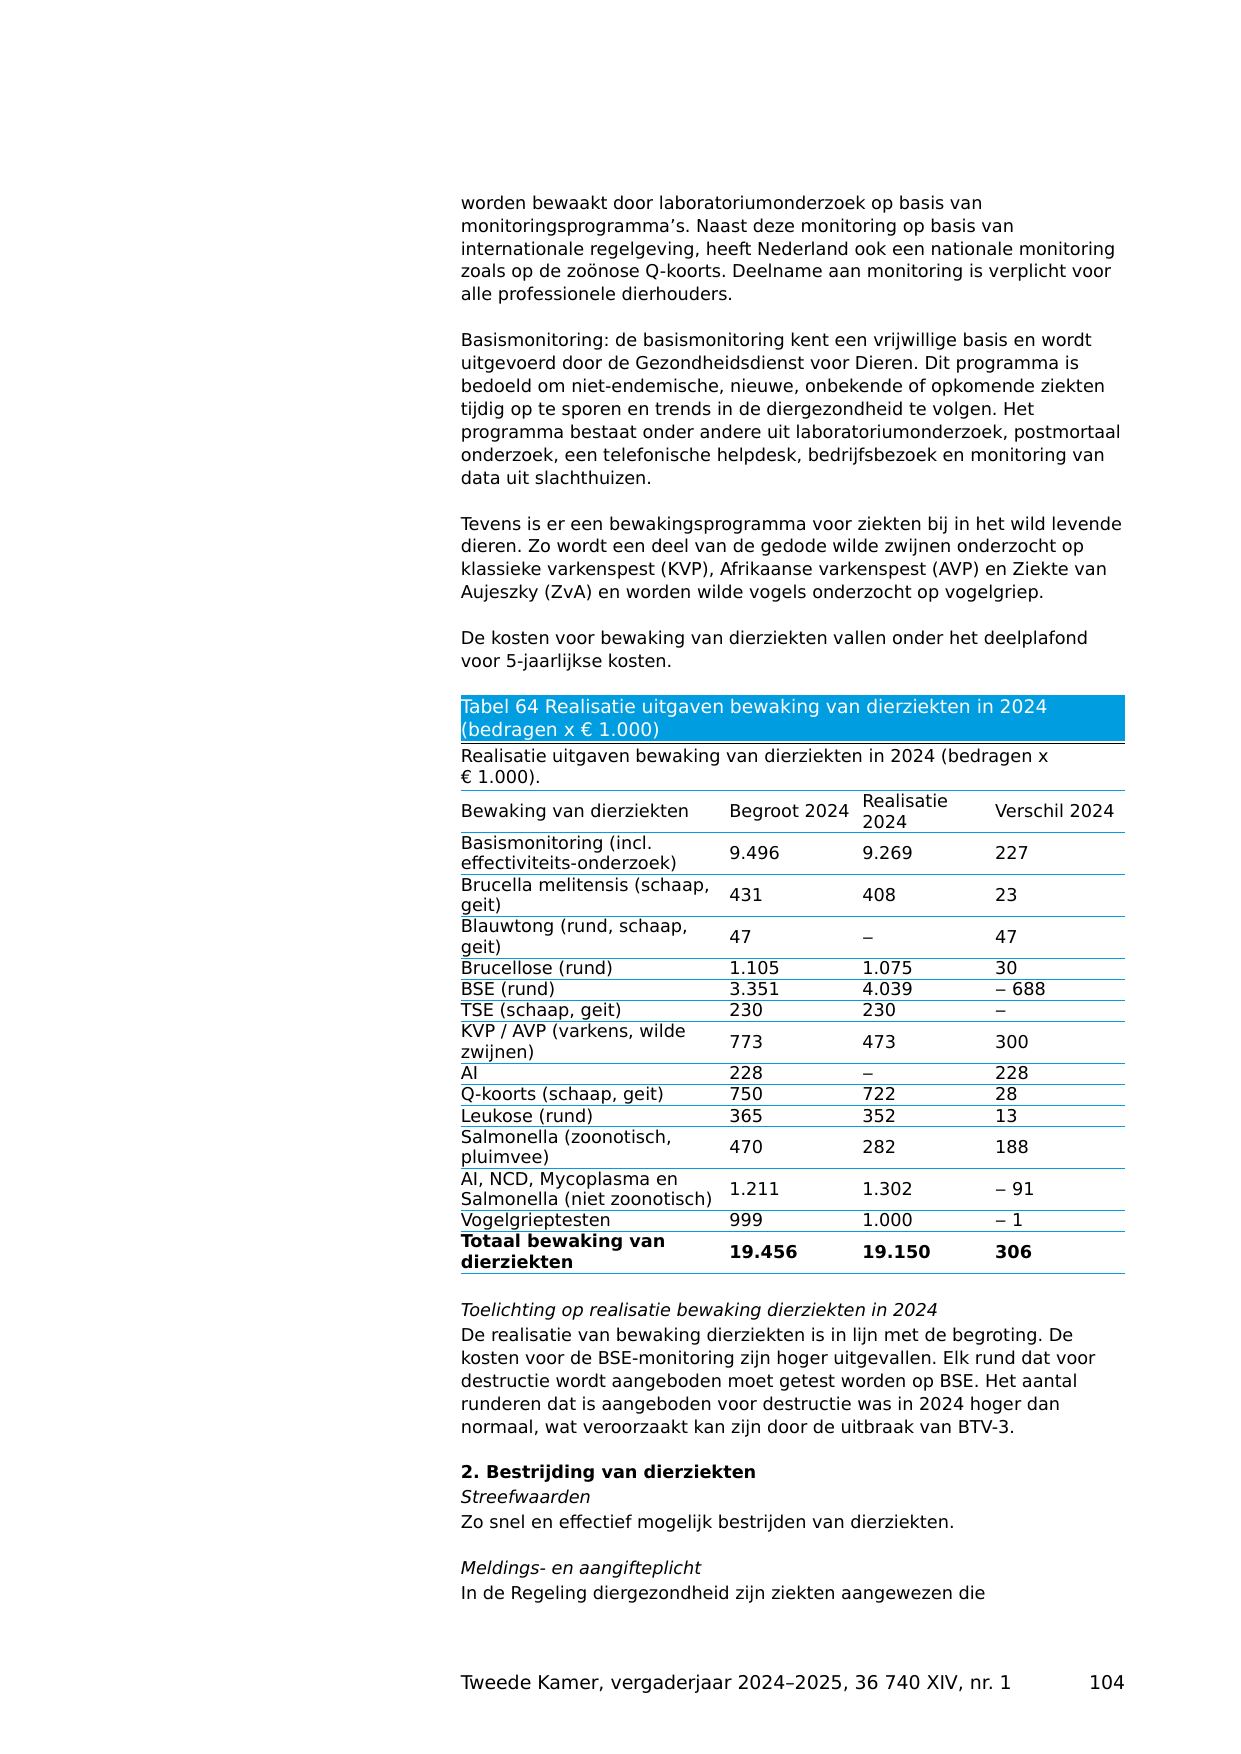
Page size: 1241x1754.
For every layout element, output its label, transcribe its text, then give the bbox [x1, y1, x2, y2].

table_cell TSE (schaap, geit) [461, 1001, 726, 1021]
table_cell Brucella melitensis (schaap, geit) [461, 875, 726, 916]
table_cell 352 [859, 1106, 992, 1126]
table_cell Basismonitoring (incl. effectiviteits-onderzoek) [461, 833, 726, 874]
text Streefwaarden [461, 1486, 1125, 1508]
table_cell ‒ [859, 917, 992, 957]
table_cell 722 [859, 1085, 992, 1105]
table_cell 365 [726, 1106, 859, 1126]
table_cell AI [461, 1064, 726, 1084]
table_cell 230 [859, 1001, 992, 1021]
text 2. Bestrijding van dierziekten [461, 1461, 1125, 1483]
table_cell Brucellose (rund) [461, 959, 726, 979]
table_cell Bewaking van dierziekten [461, 791, 726, 832]
table_cell 28 [992, 1085, 1125, 1105]
table_cell 431 [726, 875, 859, 916]
table_cell 750 [726, 1085, 859, 1105]
table_cell 408 [859, 875, 992, 916]
table_cell 47 [726, 917, 859, 957]
table_cell 473 [859, 1022, 992, 1063]
table_cell 30 [992, 959, 1125, 979]
table_cell Vogelgrieptesten [461, 1211, 726, 1231]
table_cell 228 [992, 1064, 1125, 1084]
table_cell 47 [992, 917, 1125, 957]
table_cell 3.351 [726, 980, 859, 1000]
table_cell Blauwtong (rund, schaap, geit) [461, 917, 726, 957]
table_cell ‒ 91 [992, 1169, 1125, 1210]
table_cell Verschil 2024 [992, 791, 1125, 832]
table_cell Leukose (rund) [461, 1106, 726, 1126]
table_cell ‒ 1 [992, 1211, 1125, 1231]
table_cell 4.039 [859, 980, 992, 1000]
table_cell 1.000 [859, 1211, 992, 1231]
table_cell 306 [992, 1232, 1125, 1273]
table_cell 300 [992, 1022, 1125, 1063]
table_cell 470 [726, 1127, 859, 1168]
table_cell Salmonella (zoonotisch, pluimvee) [461, 1127, 726, 1168]
text worden bewaakt door laboratoriumonderzoek op basis van monitoringsprogramma’s. Naast deze monitoring op basis van internationale regelgeving, heeft Nederland ook een nationale monitoring zoals op de zoönose Q-koorts. Deelname aan monitoring is verplicht voor alle professionele dierhouders. [461, 191, 1125, 305]
table_cell BSE (rund) [461, 980, 726, 1000]
table_cell 1.075 [859, 959, 992, 979]
text Toelichting op realisatie bewaking dierziekten in 2024 [461, 1298, 1125, 1321]
table_cell Realisatie uitgaven bewaking van dierziekten in 2024 (bedragen x € 1.000). [461, 744, 1125, 790]
text Basismonitoring: de basismonitoring kent een vrijwillige basis en wordt uitgevoerd door de Gezondheidsdienst voor Dieren. Dit programma is bedoeld om niet-endemische, nieuwe, onbekende of opkomende ziekten tijdig op te sporen en trends in de diergezondheid te volgen. Het programma bestaat onder andere uit laboratoriumonderzoek, postmortaal onderzoek, een telefonische helpdesk, bedrijfsbezoek en monitoring van data uit slachthuizen. [461, 328, 1125, 489]
table_cell ‒ [859, 1064, 992, 1084]
table_cell KVP / AVP (varkens, wilde zwijnen) [461, 1022, 726, 1063]
table_cell 230 [726, 1001, 859, 1021]
table_cell 999 [726, 1211, 859, 1231]
table_cell 188 [992, 1127, 1125, 1168]
table_cell ‒ [992, 1001, 1125, 1021]
text De realisatie van bewaking dierziekten is in lijn met de begroting. De kosten voor de BSE-monitoring zijn hoger uitgevallen. Elk rund dat voor destructie wordt aangeboden moet getest worden op BSE. Het aantal runderen dat is aangeboden voor destructie was in 2024 hoger dan normaal, wat veroorzaakt kan zijn door de uitbraak van BTV-3. [461, 1323, 1125, 1438]
text Tevens is er een bewakingsprogramma voor ziekten bij in het wild levende dieren. Zo wordt een deel van de gedode wilde zwijnen onderzocht op klassieke varkenspest (KVP), Afrikaanse varkenspest (AVP) en Ziekte van Aujeszky (ZvA) en worden wilde vogels onderzocht op vogelgriep. [461, 512, 1125, 603]
table_cell 13 [992, 1106, 1125, 1126]
table_cell 23 [992, 875, 1125, 916]
table_cell ‒ 688 [992, 980, 1125, 1000]
table_cell 1.105 [726, 959, 859, 979]
text Meldings- en aangifteplicht [461, 1556, 1125, 1579]
table_cell 9.496 [726, 833, 859, 874]
table_cell Q-koorts (schaap, geit) [461, 1085, 726, 1105]
text Zo snel en effectief mogelijk bestrijden van dierziekten. [461, 1511, 1125, 1533]
table_cell Totaal bewaking van dierziekten [461, 1232, 726, 1273]
text In de Regeling diergezondheid zijn ziekten aangewezen die [461, 1581, 1125, 1604]
table_cell 19.150 [859, 1232, 992, 1273]
table_cell 19.456 [726, 1232, 859, 1273]
table_cell 9.269 [859, 833, 992, 874]
text De kosten voor bewaking van dierziekten vallen onder het deelplafond voor 5-jaarlijkse kosten. [461, 626, 1125, 672]
table_cell 228 [726, 1064, 859, 1084]
table_cell 282 [859, 1127, 992, 1168]
table_cell 227 [992, 833, 1125, 874]
table_cell AI, NCD, Mycoplasma en Salmonella (niet zoonotisch) [461, 1169, 726, 1210]
table_cell Begroot 2024 [726, 791, 859, 832]
table_cell 773 [726, 1022, 859, 1063]
table_cell 1.302 [859, 1169, 992, 1210]
table_cell Realisatie 2024 [859, 791, 992, 832]
table_cell 1.211 [726, 1169, 859, 1210]
